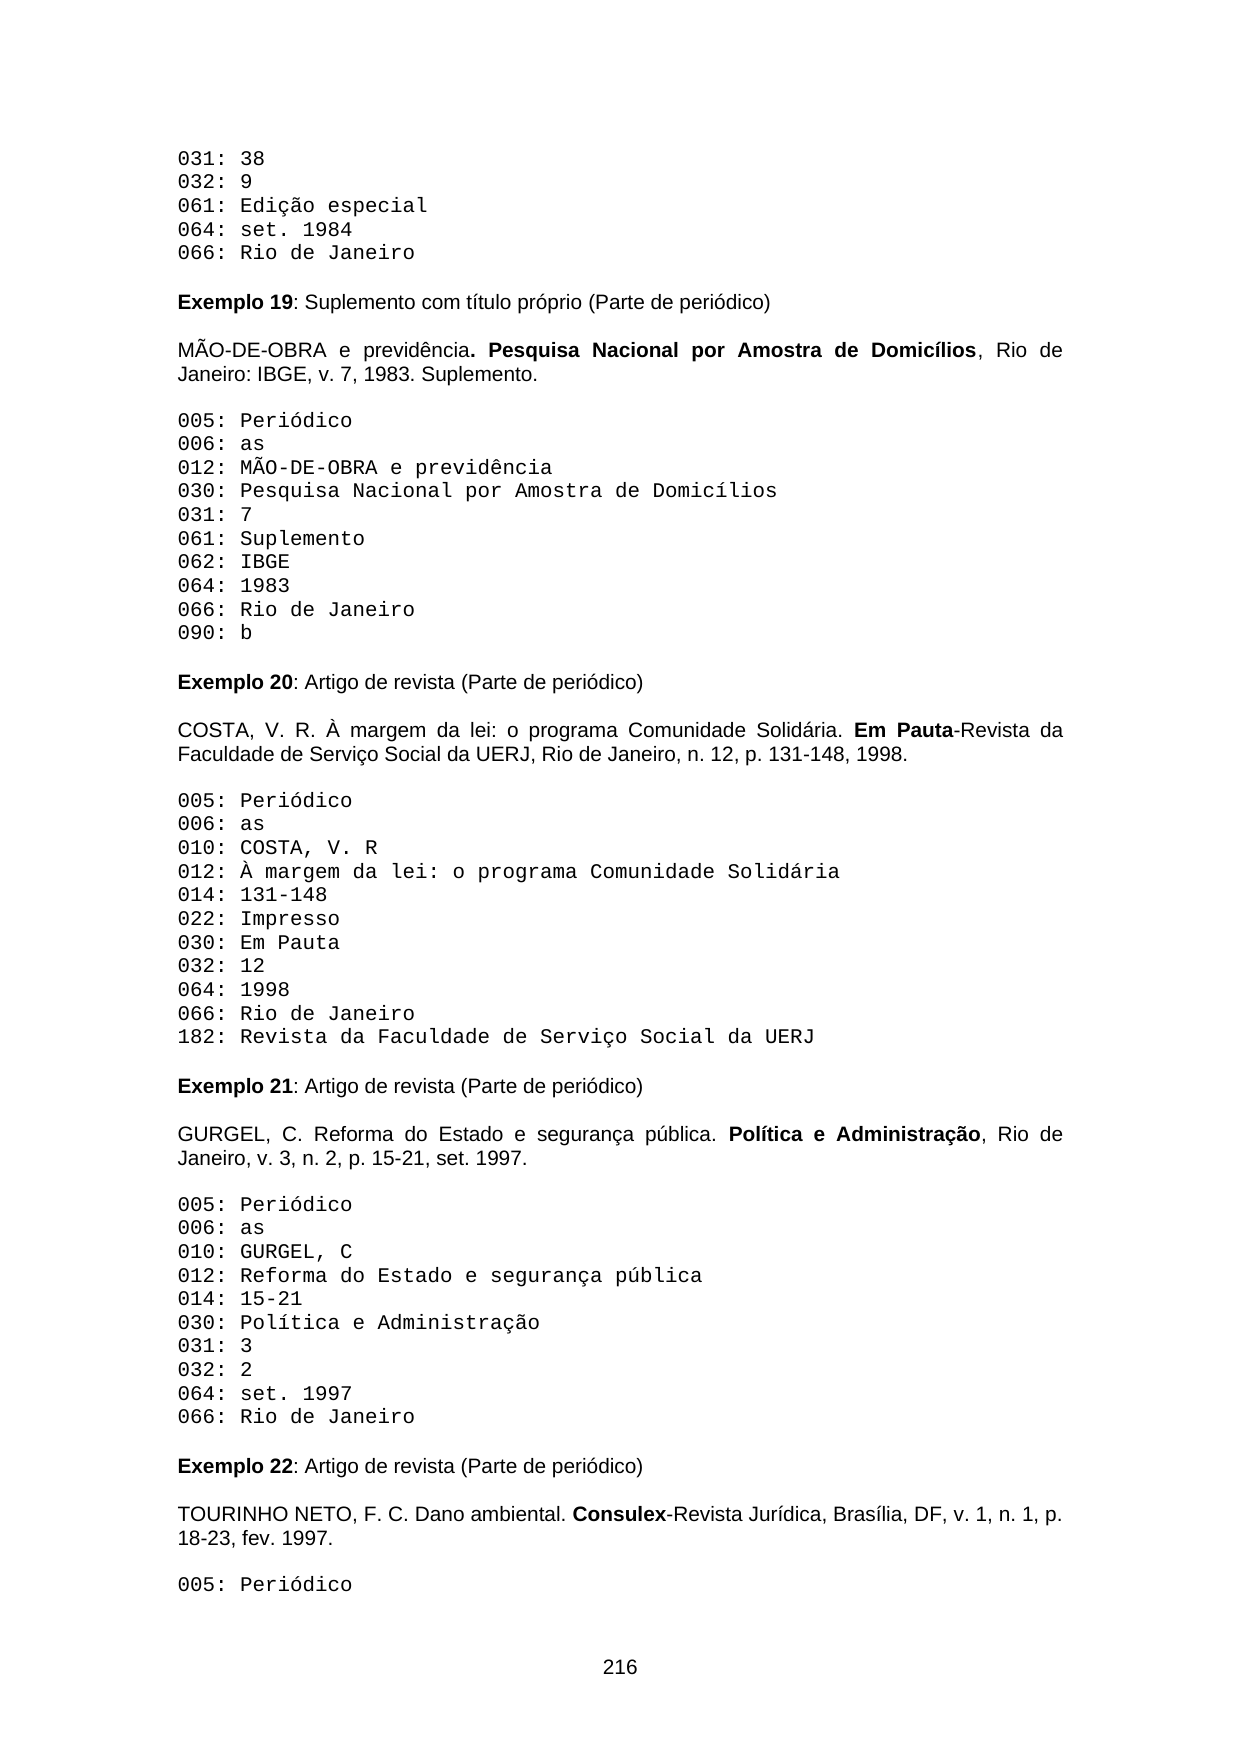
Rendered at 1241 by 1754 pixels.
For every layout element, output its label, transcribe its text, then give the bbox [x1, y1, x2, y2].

text Exemplo 21: Artigo de revista (Parte de periódico) [177, 1074, 1063, 1098]
text GURGEL, C. Reforma do Estado e segurança pública. Política e Administração, Rio de Janeiro, v. 3, n. 2, p. 15-21, set. 1997. [177, 1122, 1063, 1170]
text 006: as [177, 813, 1063, 837]
text 064: 1998 [177, 979, 1063, 1003]
text 012: MÃO-DE-OBRA e previdência [177, 457, 1063, 481]
text TOURINHO NETO, F. C. Dano ambiental. Consulex-Revista Jurídica, Brasília, DF, v. 1, n. 1, p. 18-23, fev. 1997. [177, 1502, 1063, 1550]
text 032: 12 [177, 955, 1063, 979]
text 006: as [177, 1217, 1063, 1241]
text 066: Rio de Janeiro [177, 242, 1063, 266]
text 010: GURGEL, C [177, 1241, 1063, 1264]
text 061: Edição especial [177, 195, 1063, 218]
text 014: 15-21 [177, 1288, 1063, 1312]
text 182: Revista da Faculdade de Serviço Social da UERJ [177, 1026, 1063, 1050]
text 064: set. 1984 [177, 218, 1063, 242]
text 032: 9 [177, 171, 1063, 195]
text 031: 38 [177, 148, 1063, 171]
text 010: COSTA, V. R [177, 837, 1063, 861]
text Exemplo 20: Artigo de revista (Parte de periódico) [177, 670, 1063, 694]
text Exemplo 22: Artigo de revista (Parte de periódico) [177, 1454, 1063, 1478]
text 030: Em Pauta [177, 932, 1063, 955]
text 066: Rio de Janeiro [177, 599, 1063, 622]
text 064: 1983 [177, 575, 1063, 599]
text 030: Política e Administração [177, 1312, 1063, 1336]
text 005: Periódico [177, 1194, 1063, 1217]
text 066: Rio de Janeiro [177, 1406, 1063, 1430]
text COSTA, V. R. À margem da lei: o programa Comunidade Solidária. Em Pauta-Revista da Faculdade de Serviço Social da UERJ, Rio de Janeiro, n. 12, p. 131-148, 1998. [177, 718, 1063, 766]
text 012: Reforma do Estado e segurança pública [177, 1264, 1063, 1288]
text 012: À margem da lei: o programa Comunidade Solidária [177, 861, 1063, 884]
text 031: 3 [177, 1336, 1063, 1359]
text 005: Periódico [177, 790, 1063, 813]
text MÃO-DE-OBRA e previdência. Pesquisa Nacional por Amostra de Domicílios, Rio de Janeiro: IBGE, v. 7, 1983. Suplemento. [177, 338, 1063, 386]
text 032: 2 [177, 1359, 1063, 1383]
text 022: Impresso [177, 908, 1063, 932]
text 006: as [177, 433, 1063, 457]
text 030: Pesquisa Nacional por Amostra de Domicílios [177, 481, 1063, 504]
text Exemplo 19: Suplemento com título próprio (Parte de periódico) [177, 290, 1063, 314]
text 005: Periódico [177, 1574, 1063, 1597]
text 090: b [177, 622, 1063, 646]
text 062: IBGE [177, 551, 1063, 575]
text 014: 131-148 [177, 884, 1063, 908]
text 061: Suplemento [177, 528, 1063, 551]
text 031: 7 [177, 504, 1063, 528]
text 064: set. 1997 [177, 1383, 1063, 1406]
text 005: Periódico [177, 409, 1063, 433]
text 066: Rio de Janeiro [177, 1003, 1063, 1026]
